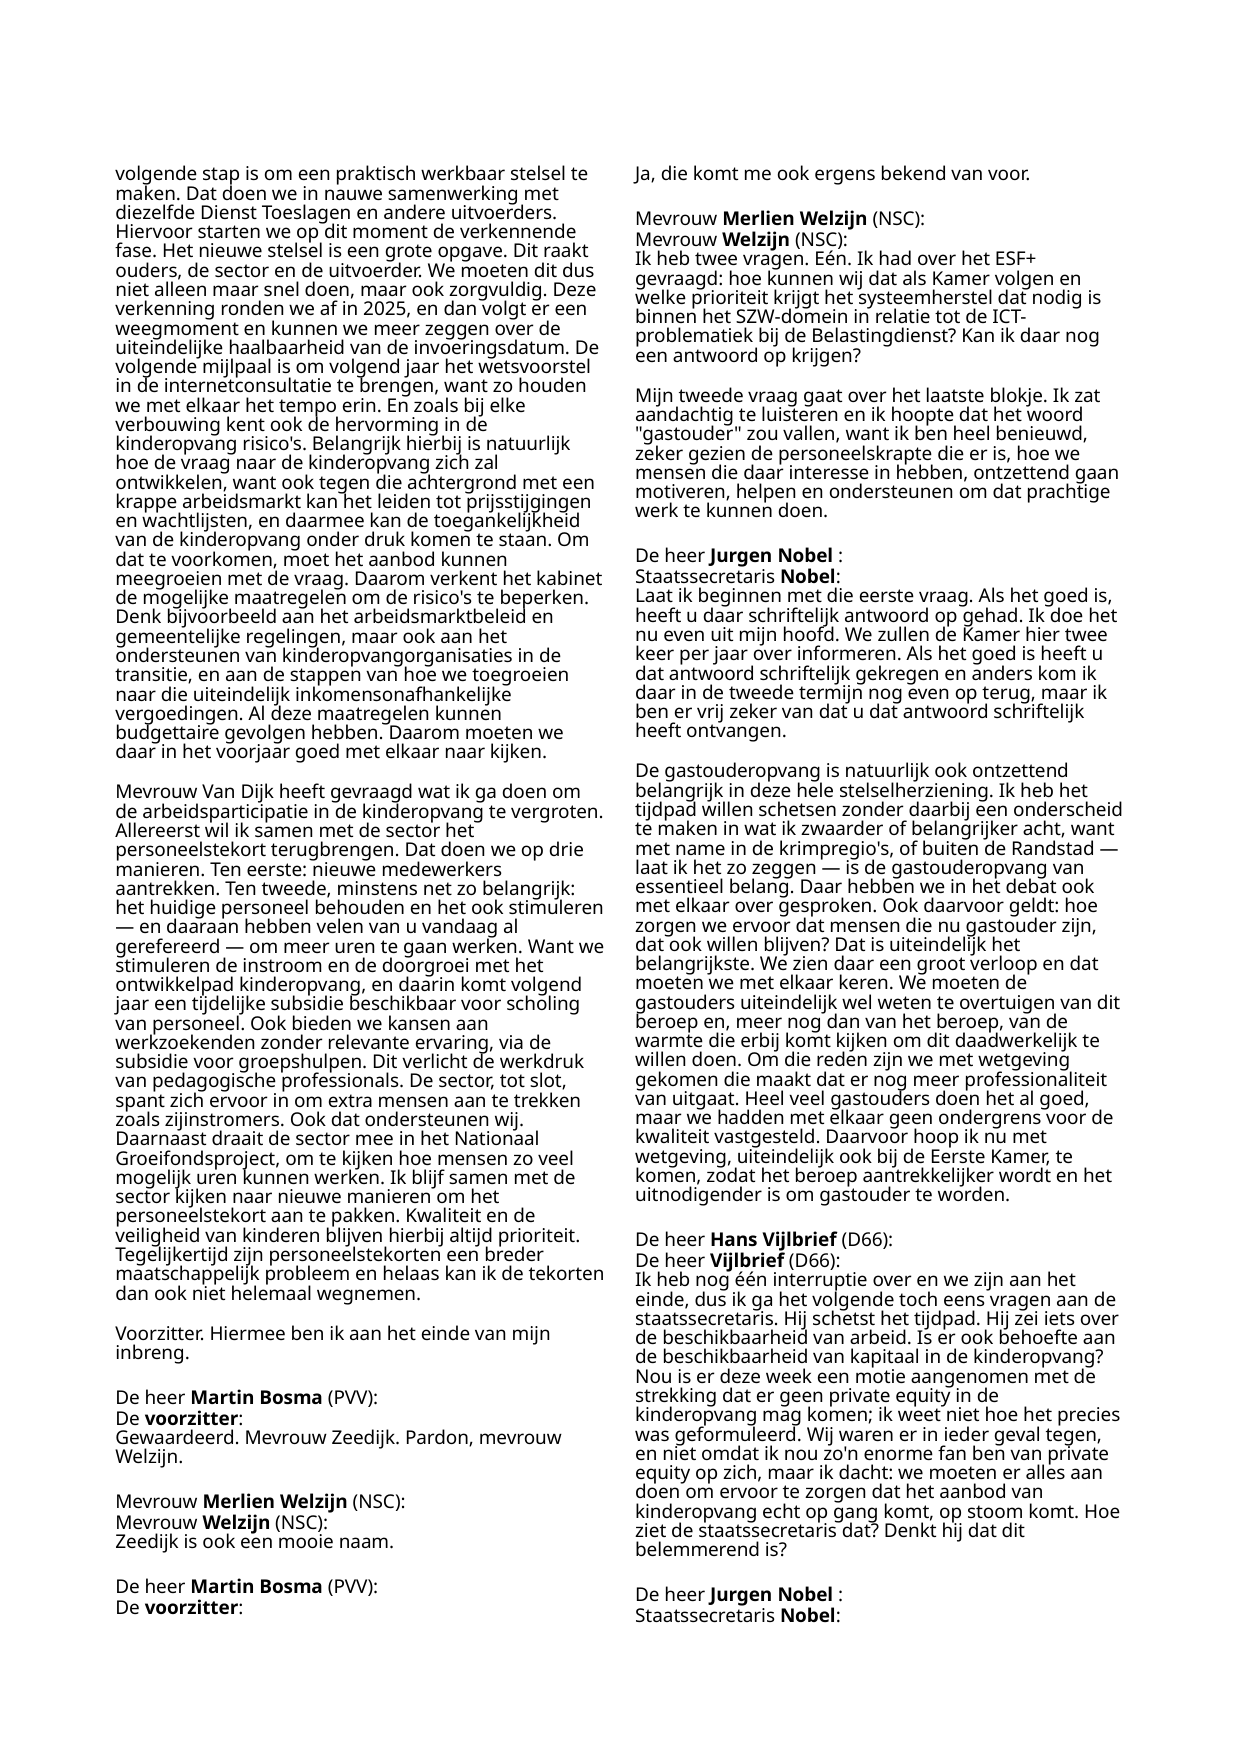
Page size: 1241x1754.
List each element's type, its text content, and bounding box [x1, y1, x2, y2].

text Mevrouw Merlien Welzijn (NSC): [115, 1488, 605, 1514]
text Mijn tweede vraag gaat over het laatste blokje. Ik zat aandachtig te luisteren en ik hoopte dat het woord "gastouder" zou vallen, want ik ben heel benieuwd, zeker gezien de personeelskrapte die er is, hoe we mensen die daar interesse in hebben, ontzettend gaan motiveren, helpen en ondersteunen om dat prachtige werk te kunnen doen. [635, 387, 1125, 522]
text Ik heb nog één interruptie over en we zijn aan het einde, dus ik ga het volgende toch eens vragen aan de staatssecretaris. Hij schetst het tijdpad. Hij zei iets over de beschikbaarheid van arbeid. Is er ook behoefte aan de beschikbaarheid van kapitaal in de kinderopvang? Nou is er deze week een motie aangenomen met de strekking dat er geen private equity in de kinderopvang mag komen; ik weet niet hoe het precies was geformuleerd. Wij waren er in ieder geval tegen, en niet omdat ik nou zo'n enorme fan ben van private equity op zich, maar ik dacht: we moeten er alles aan doen om ervoor te zorgen dat het aanbod van kinderopvang echt op gang komt, op stoom komt. Hoe ziet de staatssecretaris dat? Denkt hij dat dit belemmerend is? [635, 1271, 1125, 1561]
text De heer Martin Bosma (PVV): [115, 1384, 605, 1409]
text De heer Martin Bosma (PVV): [115, 1573, 605, 1599]
text De voorzitter: [115, 1409, 605, 1429]
text De heer Hans Vijlbrief (D66): [635, 1226, 1125, 1252]
text volgende stap is om een praktisch werkbaar stelsel te maken. Dat doen we in nauwe samenwerking met diezelfde Dienst Toeslagen en andere uitvoerders. Hiervoor starten we op dit moment de verkennende fase. Het nieuwe stelsel is een grote opgave. Dit raakt ouders, de sector en de uitvoerder. We moeten dit dus niet alleen maar snel doen, maar ook zorgvuldig. Deze verkenning ronden we af in 2025, en dan volgt er een weegmoment en kunnen we meer zeggen over de uiteindelijke haalbaarheid van de invoeringsdatum. De volgende mijlpaal is om volgend jaar het wetsvoorstel in de internetconsultatie te brengen, want zo houden we met elkaar het tempo erin. En zoals bij elke verbouwing kent ook de hervorming in de kinderopvang risico's. Belangrijk hierbij is natuurlijk hoe de vraag naar de kinderopvang zich zal ontwikkelen, want ook tegen die achtergrond met een krappe arbeidsmarkt kan het leiden tot prijsstijgingen en wachtlijsten, en daarmee kan de toegankelijkheid van de kinderopvang onder druk komen te staan. Om dat te voorkomen, moet het aanbod kunnen meegroeien met de vraag. Daarom verkent het kabinet de mogelijke maatregelen om de risico's te beperken. Denk bijvoorbeeld aan het arbeidsmarktbeleid en gemeentelijke regelingen, maar ook aan het ondersteunen van kinderopvangorganisaties in de transitie, en aan de stappen van hoe we toegroeien naar die uiteindelijk inkomensonafhankelijke vergoedingen. Al deze maatregelen kunnen budgettaire gevolgen hebben. Daarom moeten we daar in het voorjaar goed met elkaar naar kijken. [115, 165, 605, 763]
text Laat ik beginnen met die eerste vraag. Als het goed is, heeft u daar schriftelijk antwoord op gehad. Ik doe het nu even uit mijn hoofd. We zullen de Kamer hier twee keer per jaar over informeren. Als het goed is heeft u dat antwoord schriftelijk gekregen en anders kom ik daar in de tweede termijn nog even op terug, maar ik ben er vrij zeker van dat u dat antwoord schriftelijk heeft ontvangen. [635, 587, 1125, 742]
text Ja, die komt me ook ergens bekend van voor. [635, 165, 1125, 184]
text De heer Vijlbrief (D66): [635, 1252, 1125, 1271]
text De heer Jurgen Nobel : [635, 1581, 1125, 1607]
text Gewaardeerd. Mevrouw Zeedijk. Pardon, mevrouw Welzijn. [115, 1429, 605, 1467]
text Mevrouw Merlien Welzijn (NSC): [635, 205, 1125, 231]
text Mevrouw Welzijn (NSC): [635, 231, 1125, 250]
text Ik heb twee vragen. Eén. Ik had over het ESF+ gevraagd: hoe kunnen wij dat als Kamer volgen en welke prioriteit krijgt het systeemherstel dat nodig is binnen het SZW-domein in relatie tot de ICT-problematiek bij de Belastingdienst? Kan ik daar nog een antwoord op krijgen? [635, 250, 1125, 366]
text Mevrouw Welzijn (NSC): [115, 1514, 605, 1533]
text Mevrouw Van Dijk heeft gevraagd wat ik ga doen om de arbeidsparticipatie in de kinderopvang te vergroten. Allereerst wil ik samen met de sector het personeelstekort terugbrengen. Dat doen we op drie manieren. Ten eerste: nieuwe medewerkers aantrekken. Ten tweede, minstens net zo belangrijk: het huidige personeel behouden en het ook stimuleren — en daaraan hebben velen van u vandaag al gerefereerd — om meer uren te gaan werken. Want we stimuleren de instroom en de doorgroei met het ontwikkelpad kinderopvang, en daarin komt volgend jaar een tijdelijke subsidie beschikbaar voor scholing van personeel. Ook bieden we kansen aan werkzoekenden zonder relevante ervaring, via de subsidie voor groepshulpen. Dit verlicht de werkdruk van pedagogische professionals. De sector, tot slot, spant zich ervoor in om extra mensen aan te trekken zoals zijinstromers. Ook dat ondersteunen wij. Daarnaast draait de sector mee in het Nationaal Groeifondsproject, om te kijken hoe mensen zo veel mogelijk uren kunnen werken. Ik blijf samen met de sector kijken naar nieuwe manieren om het personeelstekort aan te pakken. Kwaliteit en de veiligheid van kinderen blijven hierbij altijd prioriteit. Tegelijkertijd zijn personeelstekorten een breder maatschappelijk probleem en helaas kan ik de tekorten dan ook niet helemaal wegnemen. [115, 783, 605, 1304]
text De gastouderopvang is natuurlijk ook ontzettend belangrijk in deze hele stelselherziening. Ik heb het tijdpad willen schetsen zonder daarbij een onderscheid te maken in wat ik zwaarder of belangrijker acht, want met name in de krimpregio's, of buiten de Randstad — laat ik het zo zeggen — is de gastouderopvang van essentieel belang. Daar hebben we in het debat ook met elkaar over gesproken. Ook daarvoor geldt: hoe zorgen we ervoor dat mensen die nu gastouder zijn, dat ook willen blijven? Dat is uiteindelijk het belangrijkste. We zien daar een groot verloop en dat moeten we met elkaar keren. We moeten de gastouders uiteindelijk wel weten te overtuigen van dit beroep en, meer nog dan van het beroep, van de warmte die erbij komt kijken om dit daadwerkelijk te willen doen. Om die reden zijn we met wetgeving gekomen die maakt dat er nog meer professionaliteit van uitgaat. Heel veel gastouders doen het al goed, maar we hadden met elkaar geen ondergrens voor de kwaliteit vastgesteld. Daarvoor hoop ik nu met wetgeving, uiteindelijk ook bij de Eerste Kamer, te komen, zodat het beroep aantrekkelijker wordt en het uitnodigender is om gastouder te worden. [635, 762, 1125, 1206]
text De voorzitter: [115, 1599, 605, 1618]
text Voorzitter. Hiermee ben ik aan het einde van mijn inbreng. [115, 1324, 605, 1363]
text Staatssecretaris Nobel: [635, 1607, 1125, 1626]
text Zeedijk is ook een mooie naam. [115, 1533, 605, 1552]
text De heer Jurgen Nobel : [635, 542, 1125, 568]
text Staatssecretaris Nobel: [635, 568, 1125, 587]
